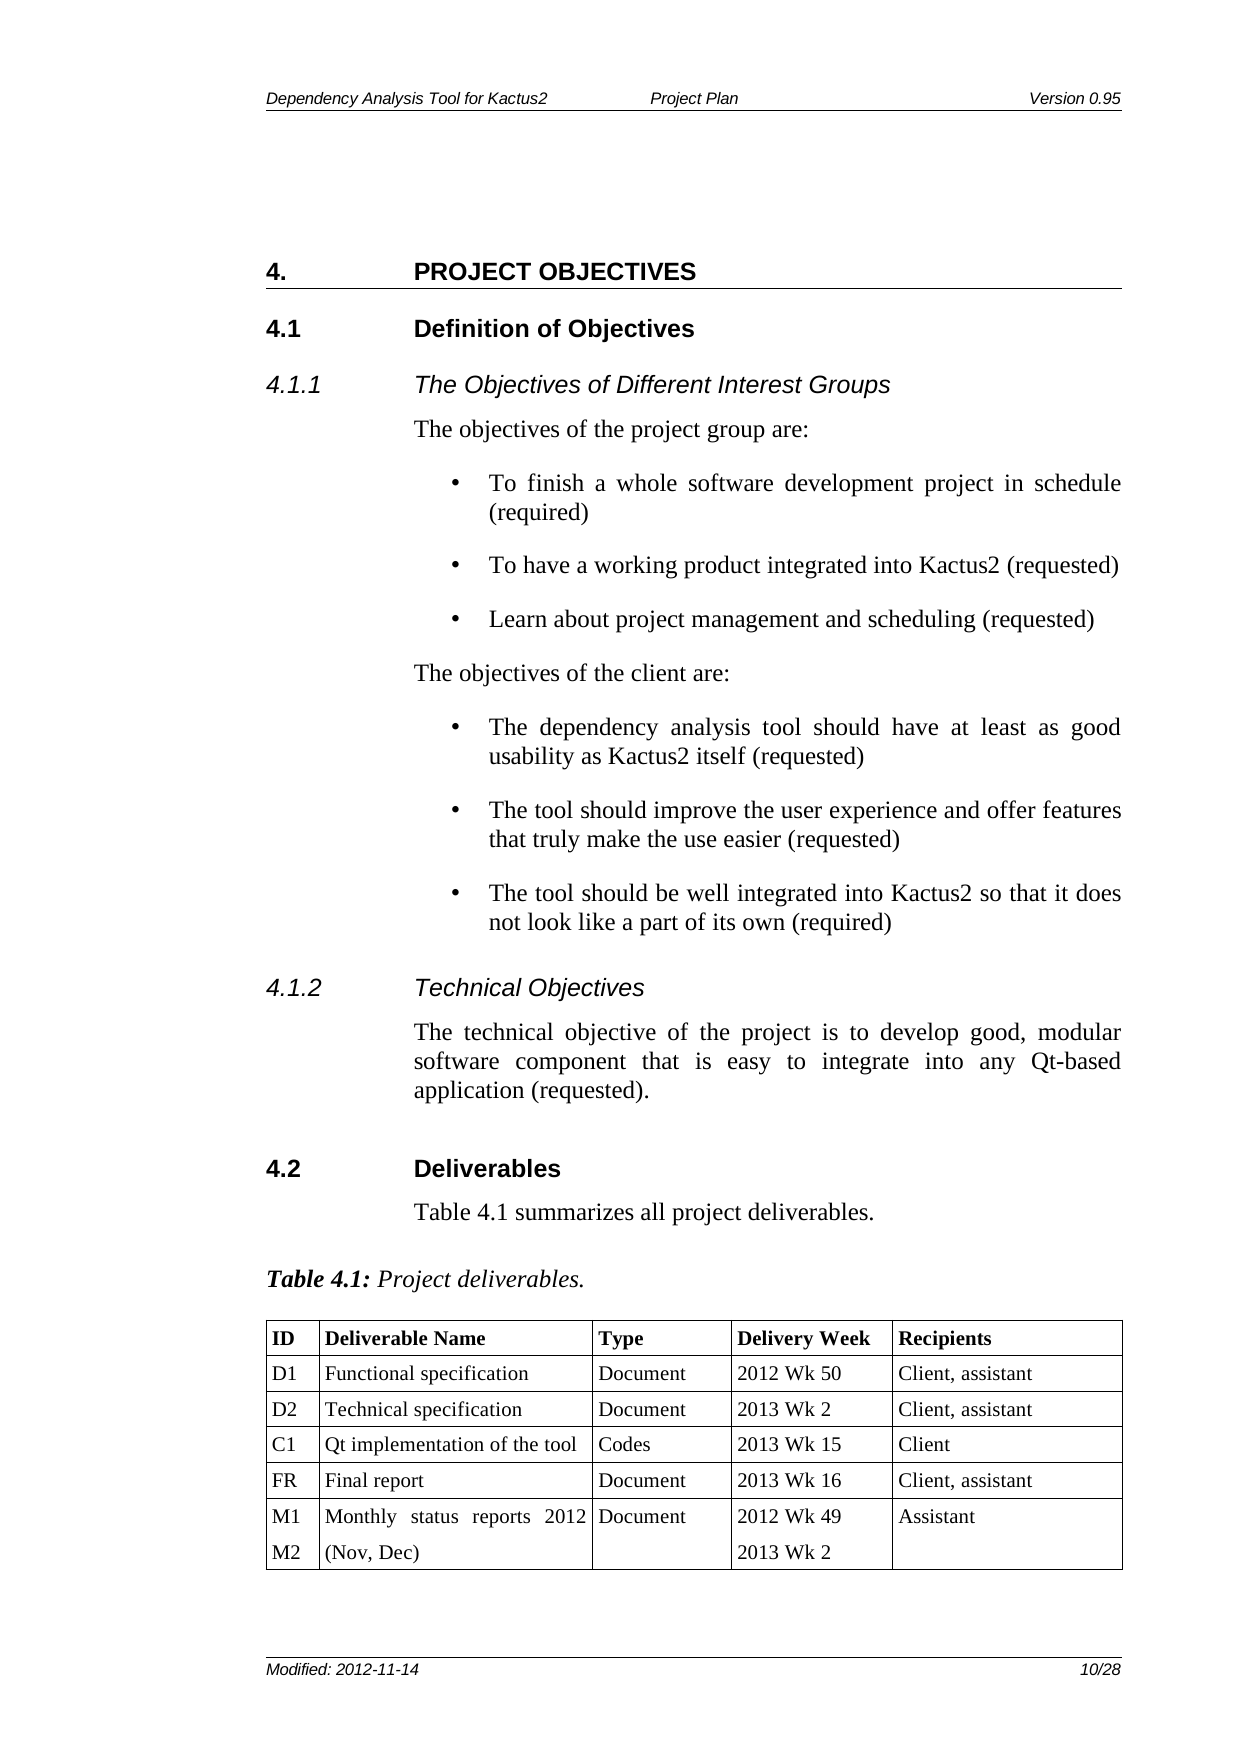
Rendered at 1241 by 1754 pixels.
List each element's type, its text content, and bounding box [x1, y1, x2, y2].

table_cell 2012 Wk 50 [732, 1356, 892, 1391]
text The objectives of the client are: [413, 658, 1122, 687]
table_header Deliverable Name [320, 1321, 592, 1355]
list The dependency analysis tool should have at least as good usability as Kactus2 itself (requested) [451, 712, 1122, 770]
subtitle Project Objectives [266, 257, 1122, 288]
table_cell Document [593, 1392, 731, 1426]
table_cell Functional specification [320, 1356, 592, 1391]
table_cell D2 [267, 1392, 319, 1426]
table_cell Document [593, 1463, 731, 1498]
table_cell Qt implementation of the tool [320, 1427, 592, 1462]
list To finish a whole software development project in schedule (required) [451, 467, 1122, 526]
subtitle Definition of Objectives [266, 314, 1122, 343]
table_cell FR [267, 1463, 319, 1498]
table_cell Monthly status reports 2012 (Nov, Dec) [320, 1499, 592, 1569]
table_cell Assistant [893, 1499, 1122, 1569]
table_cell Client, assistant [893, 1463, 1122, 1498]
table_cell 2013 Wk 2 [732, 1392, 892, 1426]
table_cell C1 [267, 1427, 319, 1462]
table_cell Client, assistant [893, 1356, 1122, 1391]
table_cell Client [893, 1427, 1122, 1462]
table_header ID [267, 1321, 319, 1355]
text Table 4.1 summarizes all project deliverables. [413, 1197, 1122, 1226]
list To have a working product integrated into Kactus2 (requested) [451, 550, 1122, 579]
table_cell 2013 Wk 15 [732, 1427, 892, 1462]
subtitle The Objectives of Different Interest Groups [266, 370, 1122, 399]
table_cell Final report [320, 1463, 592, 1498]
subtitle Technical Objectives [266, 973, 1122, 1002]
table_header Type [593, 1321, 731, 1355]
table_cell Client, assistant [893, 1392, 1122, 1426]
text The technical objective of the project is to develop good, modular software component that is easy to integrate into any Qt-based application (requested). [413, 1017, 1122, 1104]
table_header Recipients [893, 1321, 1122, 1355]
table_cell Technical specification [320, 1392, 592, 1426]
table_cell Document [593, 1356, 731, 1391]
list The tool should improve the user experience and offer features that truly make the use easier (requested) [451, 795, 1122, 853]
text Table 4.1: Project deliverables. [266, 1263, 1122, 1293]
list The tool should be well integrated into Kactus2 so that it does not look like a part of its own (required) [451, 878, 1122, 936]
table_header Delivery Week [732, 1321, 892, 1355]
table_cell D1 [267, 1356, 319, 1391]
table_cell 2012 Wk 49 2013 Wk 2 [732, 1499, 892, 1569]
table_cell Document [593, 1499, 731, 1569]
table_cell 2013 Wk 16 [732, 1463, 892, 1498]
table_cell M1 M2 [267, 1499, 319, 1569]
text The objectives of the project group are: [413, 413, 1122, 443]
list Learn about project management and scheduling (requested) [451, 604, 1122, 633]
table_cell Codes [593, 1427, 731, 1462]
subtitle Deliverables [266, 1154, 1122, 1183]
